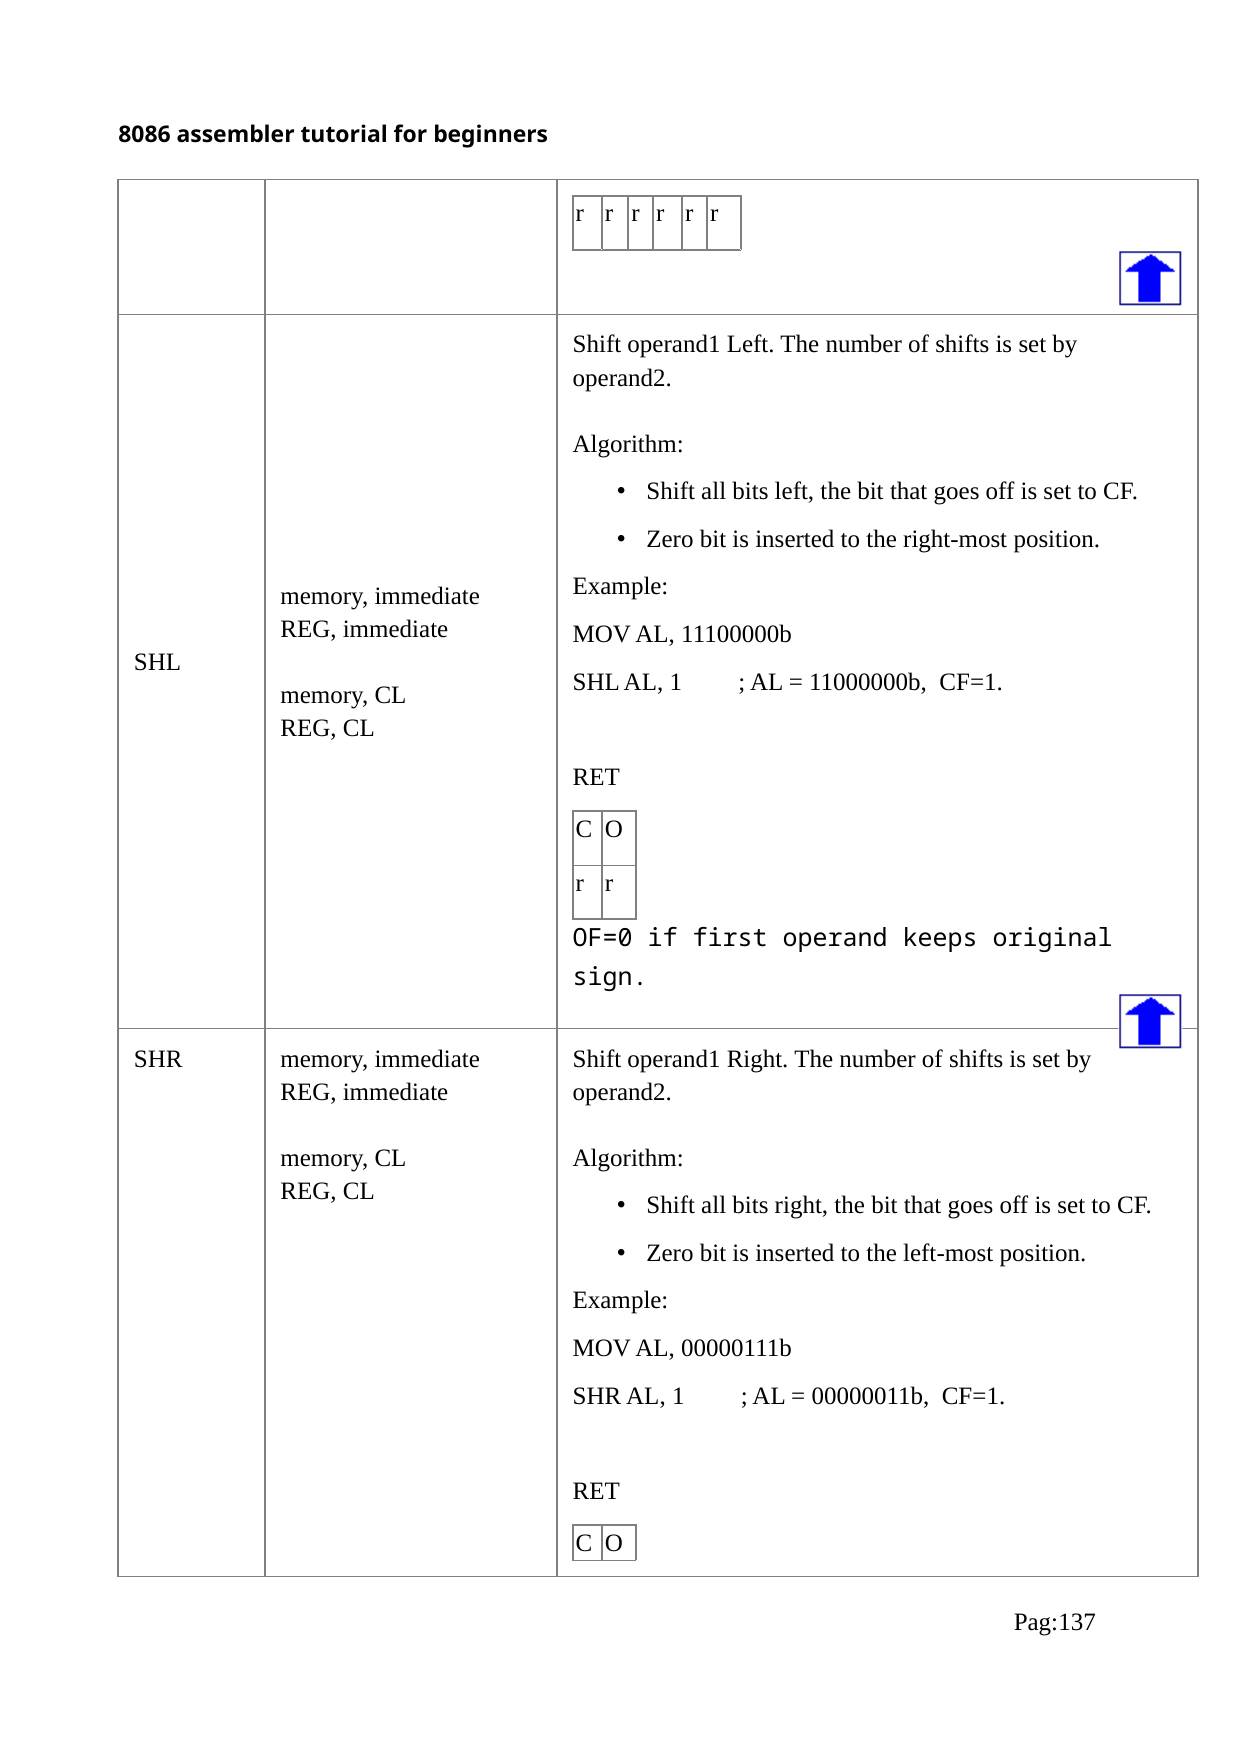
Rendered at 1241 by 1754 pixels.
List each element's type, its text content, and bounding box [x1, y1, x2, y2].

table_cell [558, 180, 1197, 313]
table_cell SHR [119, 1029, 264, 1576]
table_cell Shift operand1 Left. The number of shifts is set by operand2. Algorithm: Shift all bits left, the bit that goes off is set to CF. Zero bit is inserted to the right-most position. Example: MOV AL, 11100000b SHL AL, 1 ; AL = 11000000b, CF=1. RET OF=0 if first operand keeps original sign. [558, 315, 1197, 1028]
table_cell [119, 180, 264, 313]
table_cell r [654, 197, 681, 249]
table_header O [603, 1526, 635, 1560]
table_cell r [708, 197, 740, 249]
table_cell r [683, 197, 706, 249]
table_cell r [629, 197, 652, 249]
picture [1118, 250, 1183, 307]
table_header O [603, 812, 635, 864]
table_header C [574, 1526, 601, 1560]
table_cell memory, immediate REG, immediate memory, CL REG, CL [266, 1029, 556, 1576]
table_cell r [603, 866, 635, 918]
table_cell [266, 180, 556, 313]
table_cell r [574, 197, 601, 249]
table_cell memory, immediate REG, immediate memory, CL REG, CL [266, 315, 556, 1028]
table_header C [574, 812, 601, 864]
table_cell Shift operand1 Right. The number of shifts is set by operand2. Algorithm: Shift all bits right, the bit that goes off is set to CF. Zero bit is inserted to the left-most position. Example: MOV AL, 00000111b SHR AL, 1 ; AL = 00000011b, CF=1. RET [558, 1029, 1197, 1576]
table_cell r [574, 866, 601, 918]
table_cell r [603, 197, 627, 249]
table_cell SHL [119, 315, 264, 1028]
picture [1118, 993, 1183, 1050]
